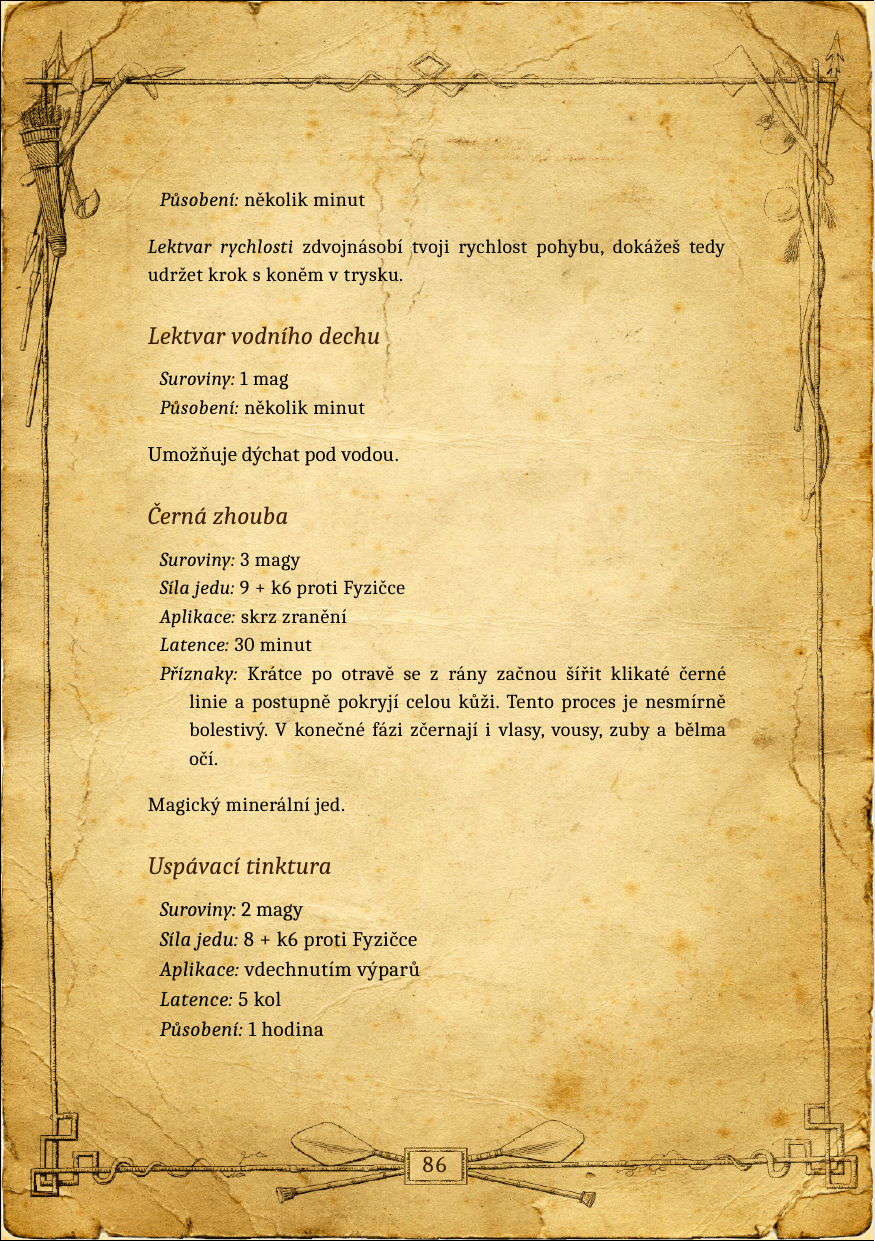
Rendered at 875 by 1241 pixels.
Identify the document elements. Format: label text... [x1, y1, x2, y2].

text Aplikace: vdechnutím výparů [159, 958, 726, 982]
subtitle Černá zhouba [148, 502, 726, 531]
text Umožňuje dýchat pod vodou. [148, 443, 726, 467]
subtitle Lektvar vodního dechu [148, 322, 726, 350]
text Aplikace: skrz zranění [159, 605, 726, 628]
text Latence: 30 minut [159, 634, 726, 657]
text Lektvar rychlosti zdvojnásobí tvoji rychlost pohybu, dokážeš tedy udržet krok s⁠ koněm v⁠ trysku. [148, 235, 726, 286]
text Síla jedu: 9 + k6 proti Fyzičce [159, 577, 726, 600]
text Suroviny: 2 magy [159, 898, 726, 922]
text Suroviny: 3 magy [159, 548, 726, 571]
text Působení: 1 hodina [159, 1018, 726, 1042]
text Suroviny: 1 mag [159, 368, 726, 391]
subtitle Uspávací tinktura [148, 852, 726, 880]
text Síla jedu: 8 + k6 proti Fyzičce [159, 928, 726, 952]
text Latence: 5 kol [159, 988, 726, 1012]
text Magický minerální jed. [148, 794, 726, 816]
text Příznaky: Krátce po otravě se z⁠ rány začnou šířit klikaté černé linie a⁠ postupně pokryjí celou kůži. Tento proces je nesmírně bolestivý. V⁠ konečné fázi zčernají i⁠ vlasy, vousy, zuby a⁠ bělma očí. [159, 662, 726, 770]
text Působení: několik minut [159, 396, 726, 419]
text Působení: několik minut [159, 189, 726, 212]
picture [1, 1, 874, 1240]
